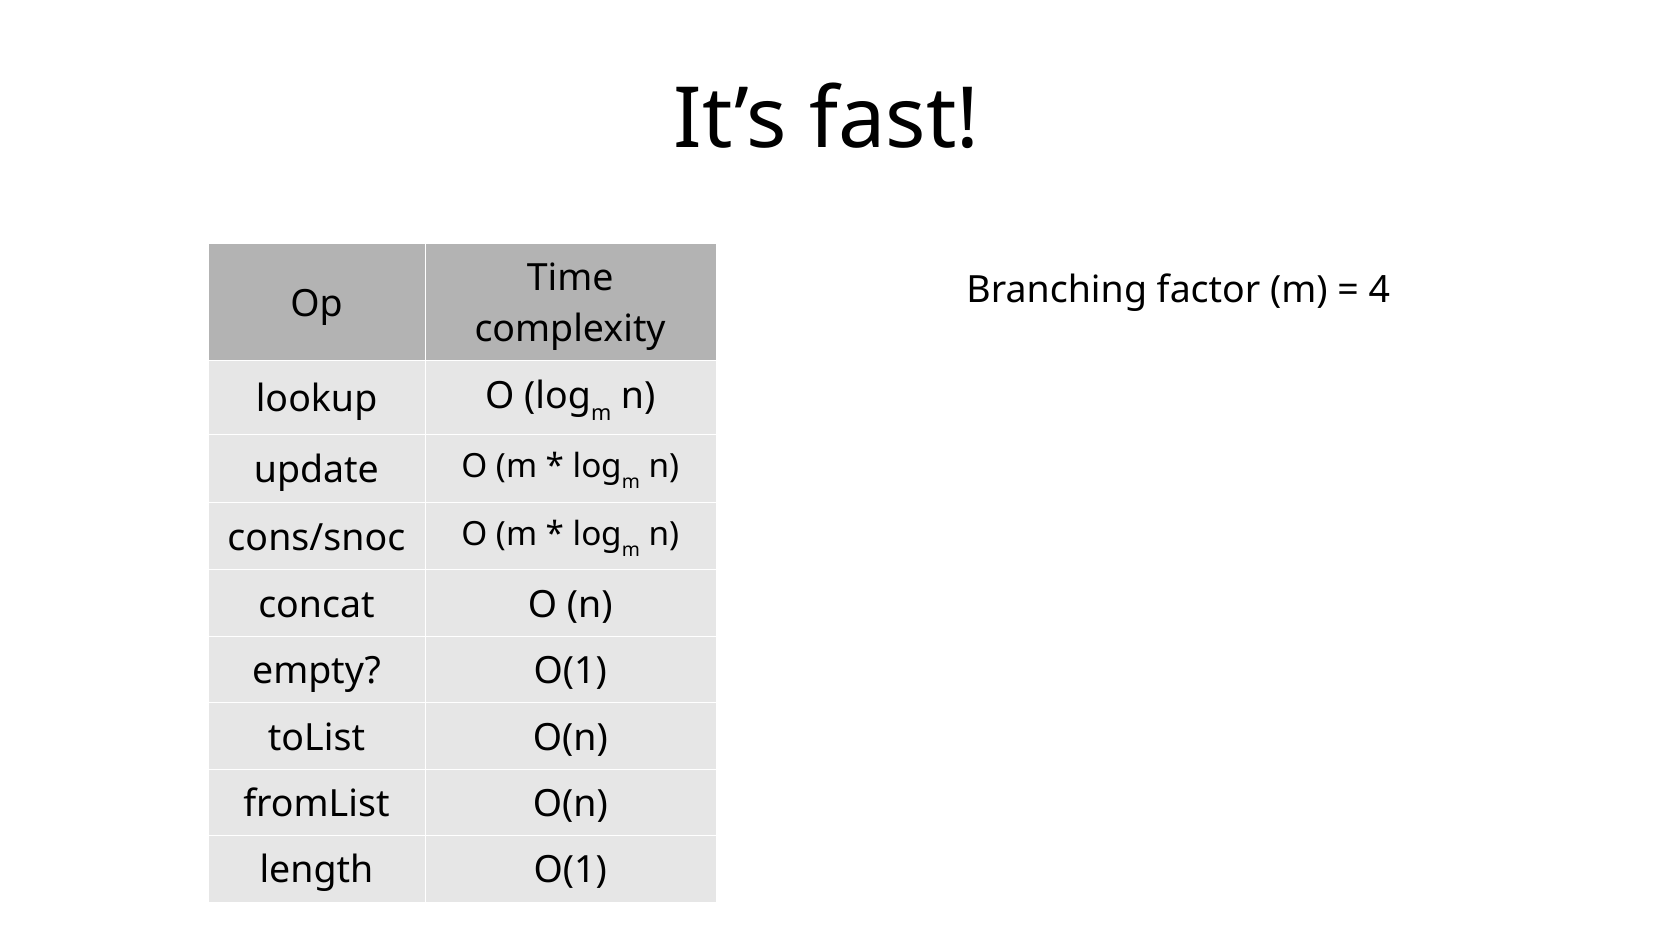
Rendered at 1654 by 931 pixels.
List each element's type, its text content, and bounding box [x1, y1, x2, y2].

table_cell toList [209, 703, 425, 769]
table_header Op [209, 244, 425, 360]
table_cell concat [209, 570, 425, 636]
table_cell lookup [209, 361, 425, 434]
table_cell O(1) [426, 637, 716, 702]
table_cell O(1) [426, 836, 716, 902]
table_cell O(n) [426, 703, 716, 769]
table_cell O (logm n) [426, 361, 716, 434]
table_cell O(n) [426, 770, 716, 835]
text_box Branching factor (m) = 4 [951, 255, 1411, 331]
table_cell length [209, 836, 425, 902]
table_cell update [209, 435, 425, 502]
table_cell O (m * logm n) [426, 435, 716, 502]
title It’s fast! [82, 37, 1571, 193]
table_cell O (n) [426, 570, 716, 636]
table_cell empty? [209, 637, 425, 702]
table_header Time complexity [426, 244, 716, 360]
table_cell cons/snoc [209, 503, 425, 569]
table_cell O (m * logm n) [426, 503, 716, 569]
table_cell fromList [209, 770, 425, 835]
